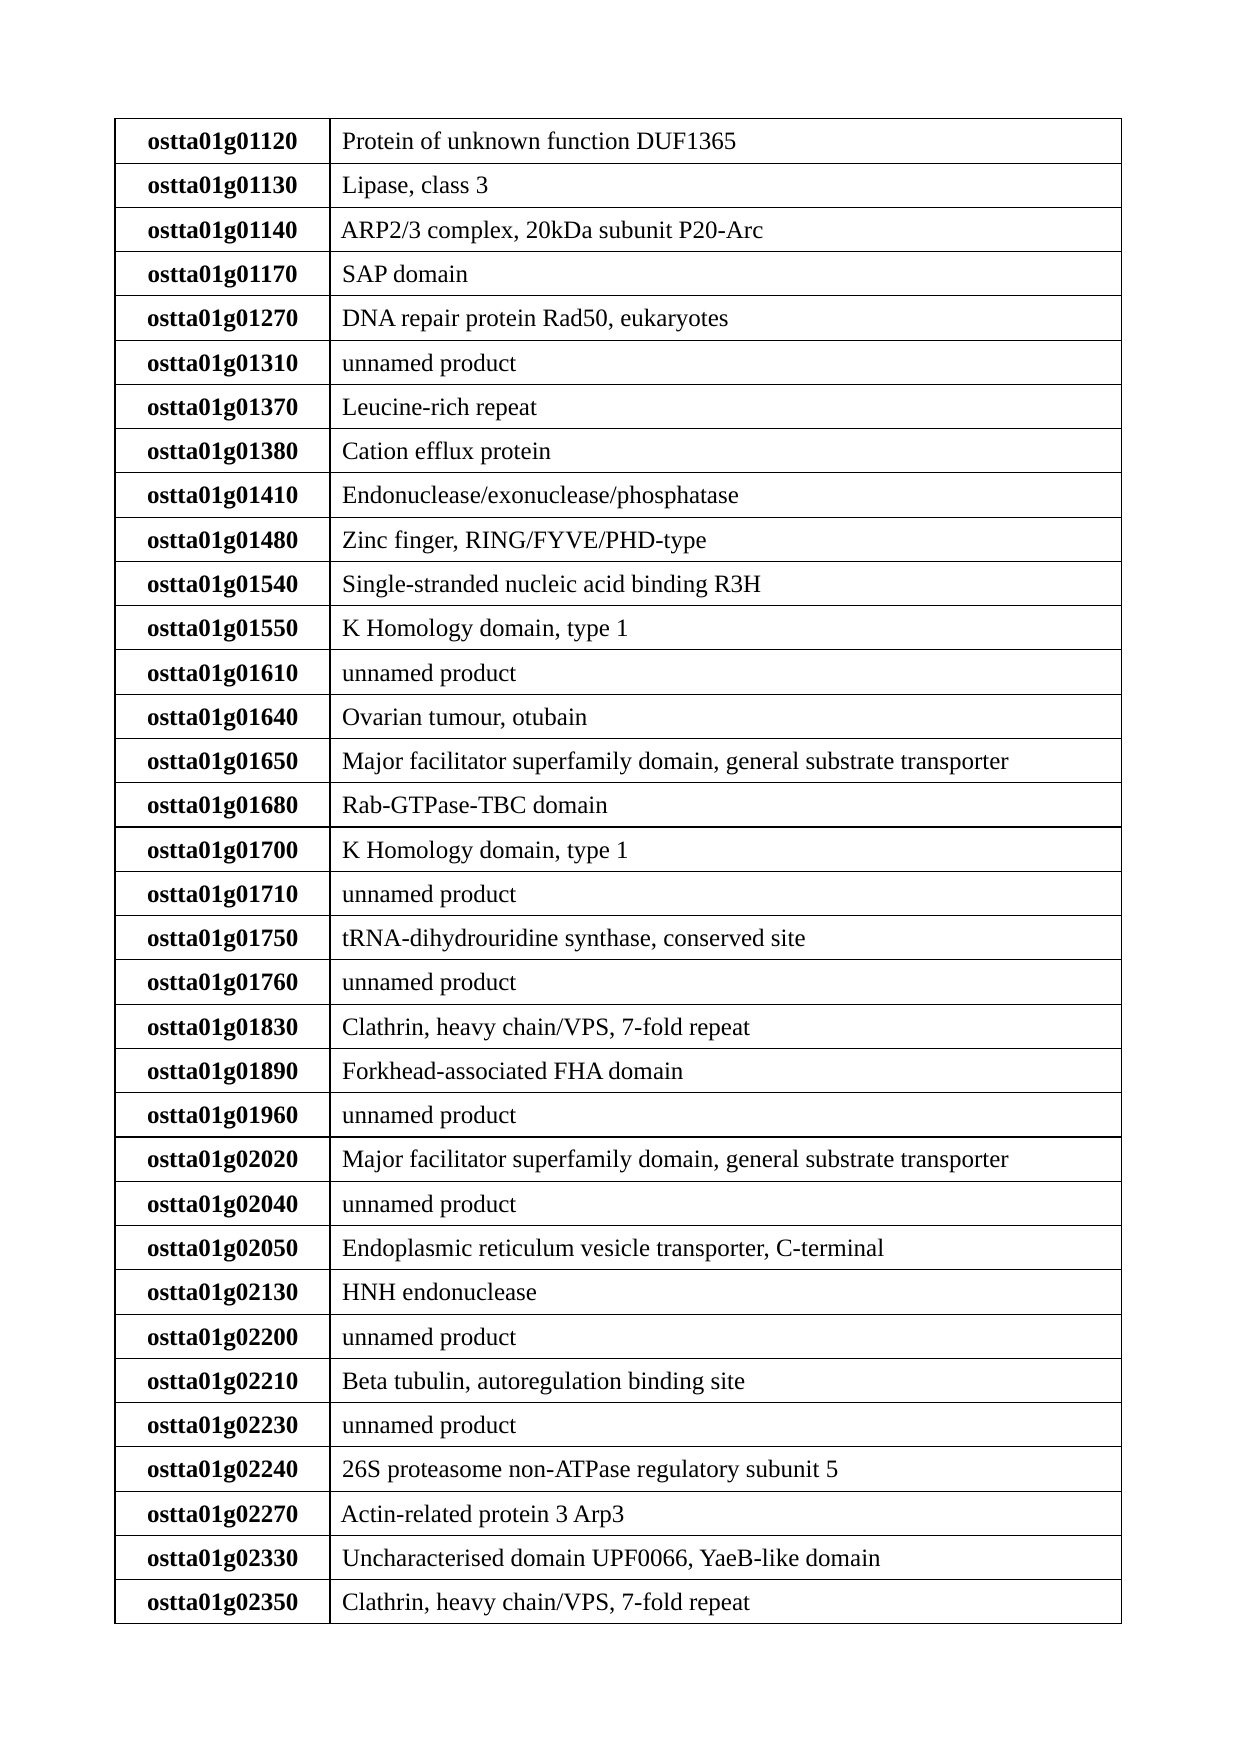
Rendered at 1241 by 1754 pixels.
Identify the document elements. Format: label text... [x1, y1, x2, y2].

table_cell ostta01g02240 [116, 1447, 329, 1491]
table_cell Uncharacterised domain UPF0066, YaeB-like domain [331, 1536, 1121, 1579]
table_cell [1122, 428, 1240, 472]
table_cell Ovarian tumour, otubain [331, 695, 1121, 738]
table_cell ostta01g02020 [116, 1138, 329, 1181]
table_cell [1122, 694, 1240, 738]
table_cell unnamed product [331, 1403, 1121, 1446]
table_cell Endoplasmic reticulum vesicle transporter, C-terminal [331, 1226, 1121, 1269]
table_cell [1122, 1446, 1240, 1491]
table_cell [1122, 1491, 1240, 1535]
table_cell ostta01g01700 [116, 828, 329, 871]
table_cell ostta01g02230 [116, 1403, 329, 1446]
table_cell ostta01g02050 [116, 1226, 329, 1269]
table_cell [1122, 1004, 1240, 1048]
table_cell [1122, 561, 1240, 605]
table_cell ostta01g01960 [116, 1093, 329, 1136]
table_cell [1122, 871, 1240, 915]
table_cell ostta01g01170 [116, 252, 329, 295]
table_cell ostta01g01760 [116, 960, 329, 1003]
table_cell ostta01g02040 [116, 1182, 329, 1225]
table_cell [1122, 915, 1240, 959]
table_cell [1122, 1269, 1240, 1313]
table_cell [1122, 1535, 1240, 1579]
table_cell SAP domain [331, 252, 1121, 295]
table_cell ostta01g02350 [116, 1580, 329, 1623]
table_cell ARP2/3 complex, 20kDa subunit P20-Arc [331, 208, 1121, 251]
table_cell ostta01g01410 [116, 473, 329, 517]
table_cell ostta01g01890 [116, 1049, 329, 1092]
table_cell [1122, 649, 1240, 694]
table_cell [1122, 1048, 1240, 1092]
table_cell ostta01g01140 [116, 208, 329, 251]
table_cell HNH endonuclease [331, 1270, 1121, 1313]
table_cell ostta01g02270 [116, 1492, 329, 1535]
table_cell Clathrin, heavy chain/VPS, 7-fold repeat [331, 1580, 1121, 1623]
table_cell K Homology domain, type 1 [331, 828, 1121, 871]
table_cell ostta01g01650 [116, 739, 329, 782]
table_cell unnamed product [331, 650, 1121, 694]
table_cell [1122, 472, 1240, 517]
table_cell Actin-related protein 3 Arp3 [331, 1492, 1121, 1535]
table_cell unnamed product [331, 1315, 1121, 1358]
table_cell [1122, 1579, 1240, 1623]
table_cell 26S proteasome non-ATPase regulatory subunit 5 [331, 1447, 1121, 1491]
table_cell ostta01g02330 [116, 1536, 329, 1579]
table_cell K Homology domain, type 1 [331, 606, 1121, 649]
table_cell ostta01g01270 [116, 296, 329, 339]
table_cell Forkhead-associated FHA domain [331, 1049, 1121, 1092]
table_cell [1122, 1136, 1240, 1181]
table_cell ostta01g01610 [116, 650, 329, 694]
table_cell unnamed product [331, 1093, 1121, 1136]
table_cell tRNA-dihydrouridine synthase, conserved site [331, 916, 1121, 959]
table_cell unnamed product [331, 1182, 1121, 1225]
table_cell Clathrin, heavy chain/VPS, 7-fold repeat [331, 1005, 1121, 1048]
table_cell ostta01g01370 [116, 385, 329, 428]
table_cell [1122, 1225, 1240, 1269]
table_cell ostta01g01680 [116, 783, 329, 826]
table_cell ostta01g01830 [116, 1005, 329, 1048]
table_cell ostta01g02210 [116, 1359, 329, 1402]
table_cell ostta01g01120 [116, 119, 329, 162]
table_cell [1122, 605, 1240, 649]
table_cell [1122, 1358, 1240, 1402]
table_cell Protein of unknown function DUF1365 [331, 119, 1121, 162]
table_cell [1122, 1314, 1240, 1358]
table_cell ostta01g01540 [116, 562, 329, 605]
table_cell ostta01g01750 [116, 916, 329, 959]
table_cell [1122, 959, 1240, 1003]
table_cell unnamed product [331, 872, 1121, 915]
table_cell unnamed product [331, 960, 1121, 1003]
table_cell [1122, 1402, 1240, 1446]
table_cell [1122, 207, 1240, 251]
table_cell [1122, 1092, 1240, 1136]
table_cell Cation efflux protein [331, 429, 1121, 472]
table_cell Endonuclease/exonuclease/phosphatase [331, 473, 1121, 517]
table_cell [1122, 118, 1240, 162]
table_cell ostta01g01710 [116, 872, 329, 915]
table_cell [1122, 384, 1240, 428]
table_cell [1122, 340, 1240, 384]
table_cell [1122, 738, 1240, 782]
table_cell Lipase, class 3 [331, 164, 1121, 207]
table_cell [1122, 295, 1240, 339]
table_cell Single-stranded nucleic acid binding R3H [331, 562, 1121, 605]
table_cell ostta01g02200 [116, 1315, 329, 1358]
table_cell unnamed product [331, 341, 1121, 384]
table_cell ostta01g01380 [116, 429, 329, 472]
table_cell ostta01g01130 [116, 164, 329, 207]
table_cell Major facilitator superfamily domain, general substrate transporter [331, 1138, 1121, 1181]
table_cell [1122, 251, 1240, 295]
table_cell Leucine-rich repeat [331, 385, 1121, 428]
table_cell [1122, 826, 1240, 871]
table_cell ostta01g02130 [116, 1270, 329, 1313]
table_cell ostta01g01640 [116, 695, 329, 738]
table_cell [1122, 782, 1240, 826]
table_cell Zinc finger, RING/FYVE/PHD-type [331, 518, 1121, 561]
table_cell Rab-GTPase-TBC domain [331, 783, 1121, 826]
table_cell ostta01g01480 [116, 518, 329, 561]
table_cell DNA repair protein Rad50, eukaryotes [331, 296, 1121, 339]
table_cell Major facilitator superfamily domain, general substrate transporter [331, 739, 1121, 782]
table_cell ostta01g01310 [116, 341, 329, 384]
table_cell [1122, 1181, 1240, 1225]
table_cell Beta tubulin, autoregulation binding site [331, 1359, 1121, 1402]
table_cell ostta01g01550 [116, 606, 329, 649]
table_cell [1122, 517, 1240, 561]
table_cell [1122, 163, 1240, 207]
